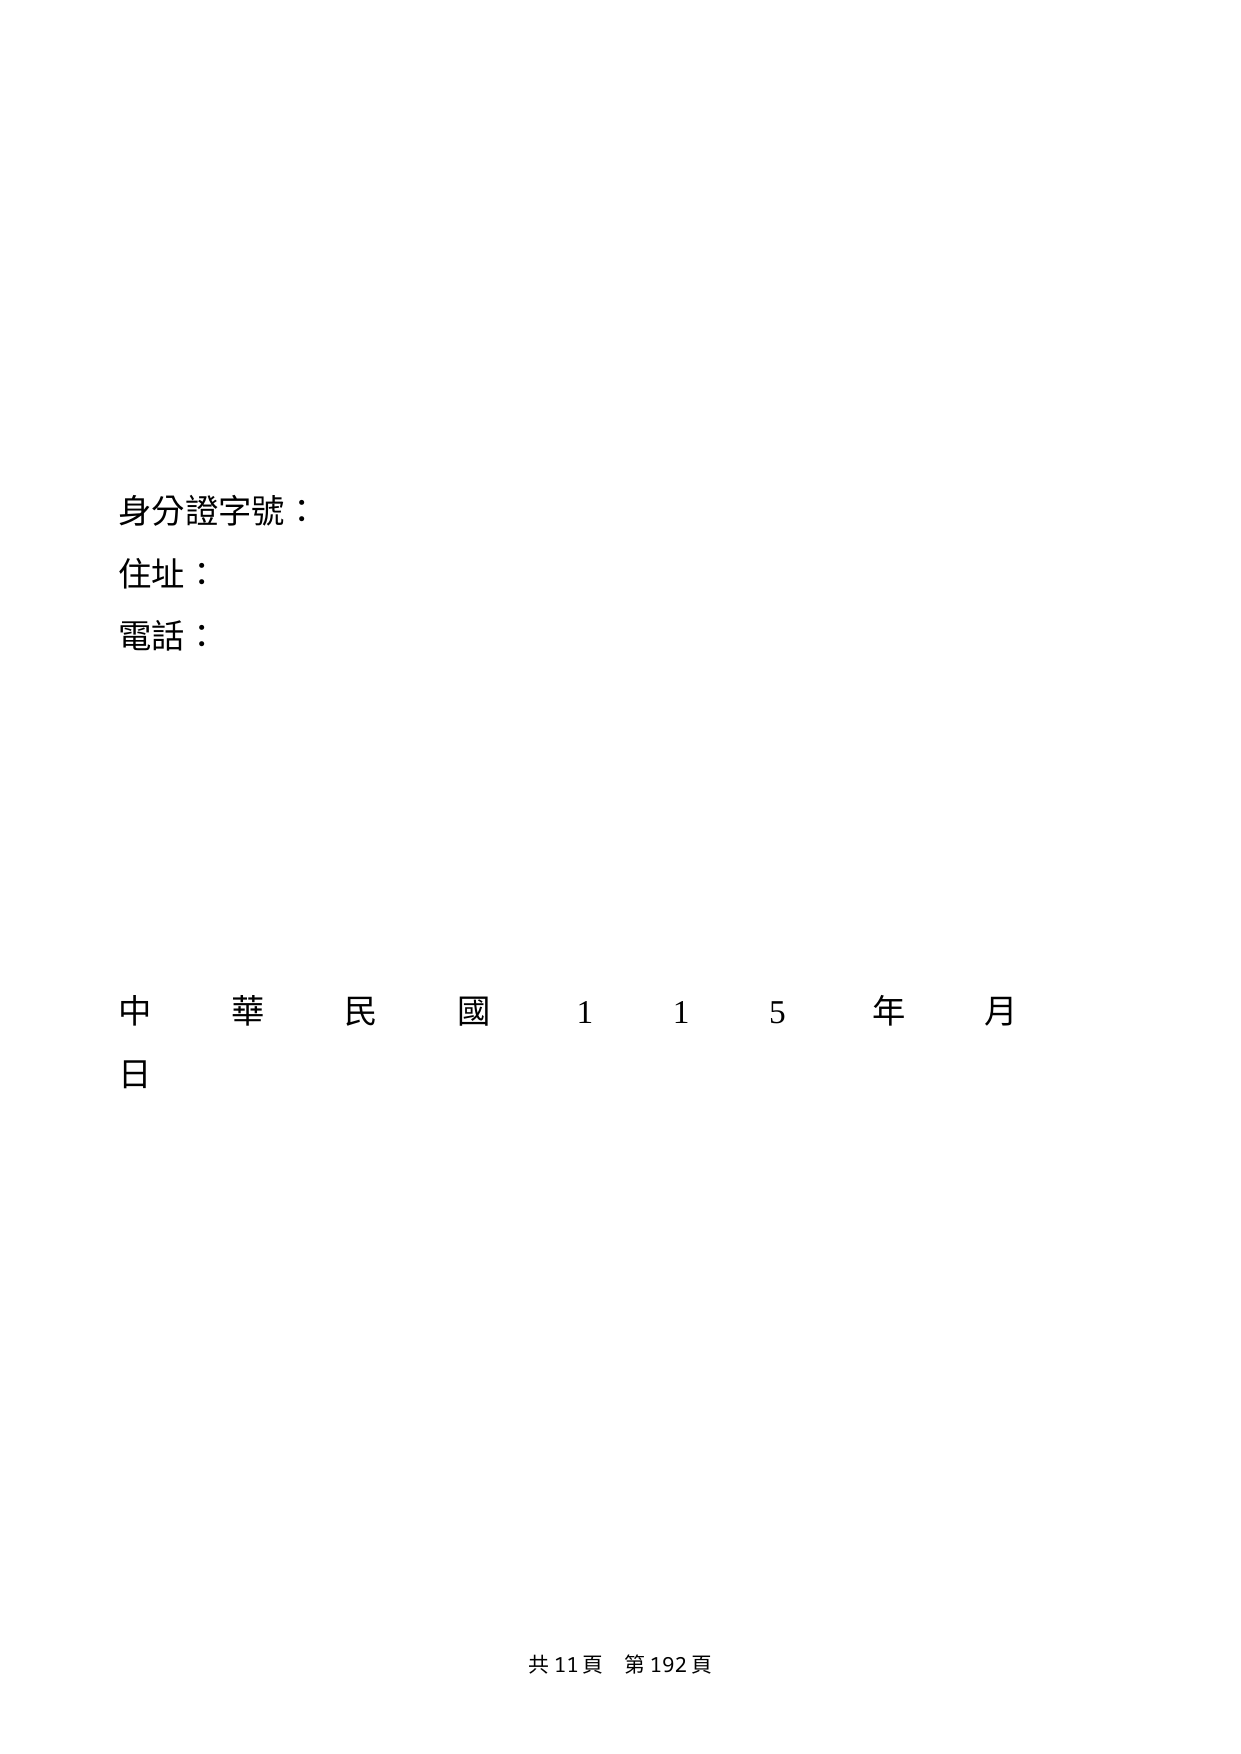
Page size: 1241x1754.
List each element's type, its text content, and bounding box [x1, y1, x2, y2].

text 身分證字號： [118, 468, 1122, 530]
text 住址： [118, 530, 1122, 593]
text 電話： [118, 593, 1122, 655]
text 中華民國115年月日 [118, 968, 1122, 1093]
